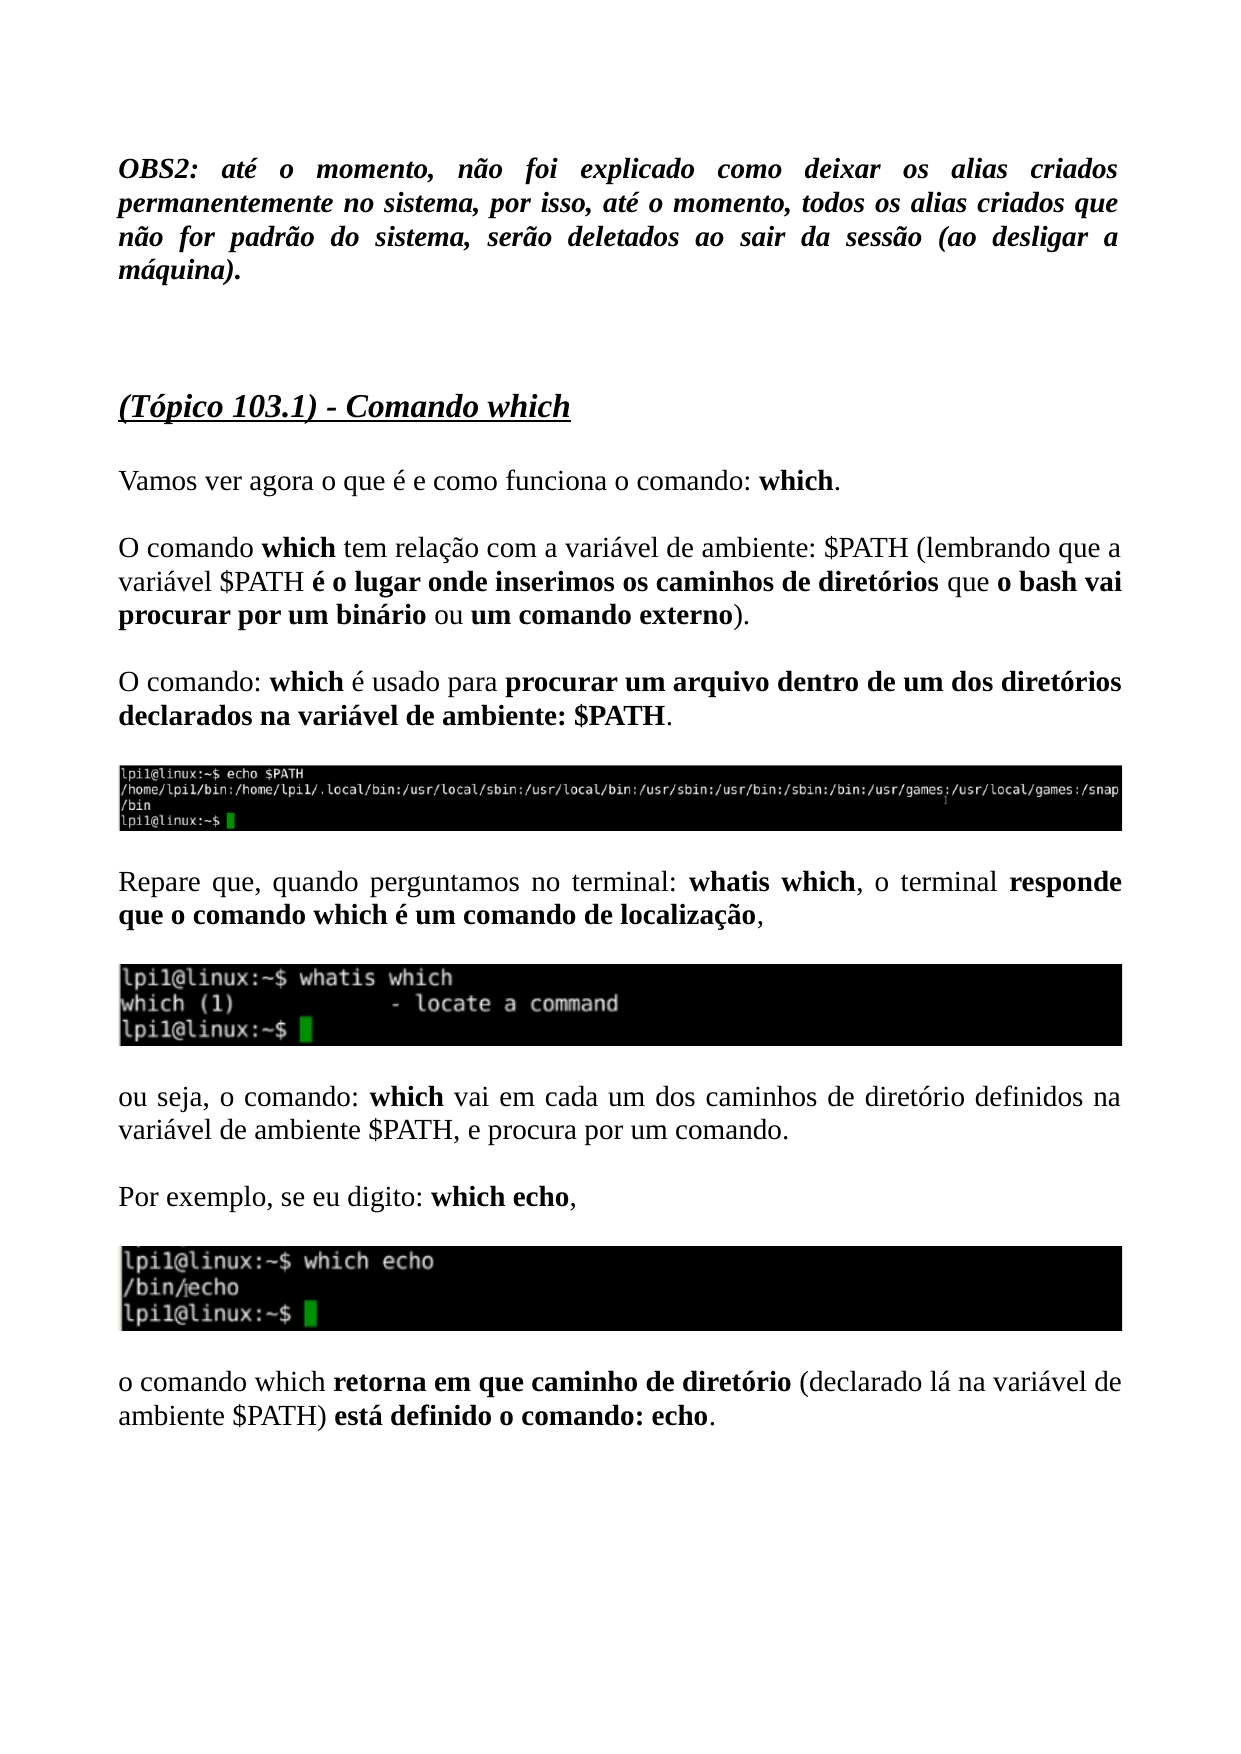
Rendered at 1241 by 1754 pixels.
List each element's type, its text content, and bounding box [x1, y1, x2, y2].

text O comando: which é usado para procurar um arquivo dentro de um dos diretórios declarados na variável de ambiente: $PATH. [118, 664, 1122, 731]
text ou seja, o comando: which vai em cada um dos caminhos de diretório definidos na variável de ambiente $PATH, e procura por um comando. [118, 1079, 1122, 1146]
text (Tópico 103.1) - Comando which [118, 386, 1122, 425]
text o comando which retorna em que caminho de diretório (declarado lá na variável de ambiente $PATH) está definido o comando: echo. [118, 1364, 1122, 1431]
text Por exemplo, se eu digito: which echo, [118, 1179, 1122, 1213]
text Repare que, quando perguntamos no terminal: whatis which, o terminal responde que o comando which é um comando de localização, [118, 864, 1122, 931]
text OBS2: até o momento, não foi explicado como deixar os alias criados permanentemente no sistema, por isso, até o momento, todos os alias criados que não for padrão do sistema, serão deletados ao sair da sessão (ao desligar a máquina). [118, 152, 1122, 286]
text O comando which tem relação com a variável de ambiente: $PATH (lembrando que a variável $PATH é o lugar onde inserimos os caminhos de diretórios que o bash vai procurar por um binário ou um comando externo). [118, 530, 1122, 631]
picture [118, 765, 1123, 831]
picture [118, 1246, 1123, 1331]
picture [118, 964, 1123, 1046]
text Vamos ver agora o que é e como funciona o comando: which. [118, 463, 1122, 497]
